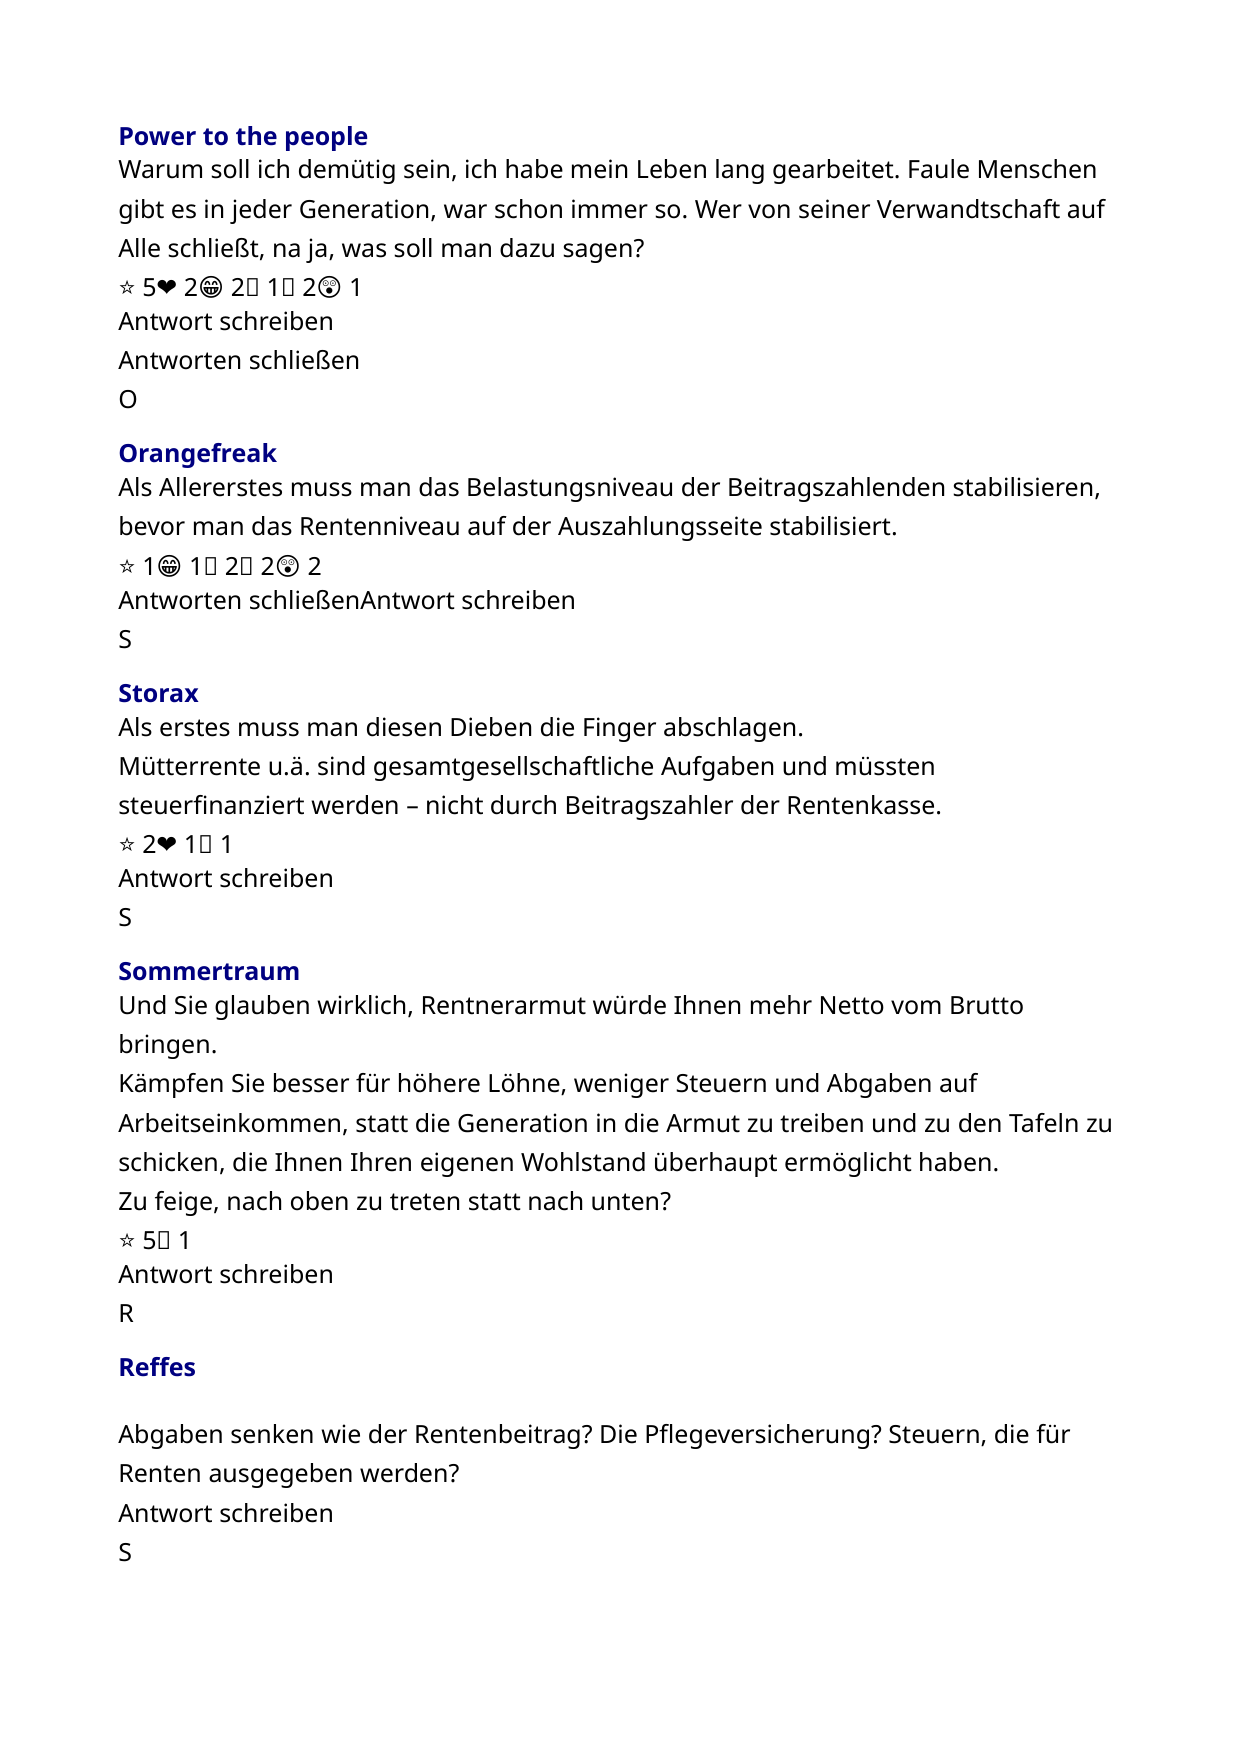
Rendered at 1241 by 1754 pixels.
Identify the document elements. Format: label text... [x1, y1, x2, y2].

text ⭐️ 5🤨 1 [118, 1223, 1122, 1257]
text Antwort schreiben [118, 861, 1122, 895]
text Antwort schreiben [118, 1257, 1122, 1291]
text S [118, 900, 1122, 934]
text Und Sie glauben wirklich, Rentnerarmut würde Ihnen mehr Netto vom Brutto bringen. [118, 988, 1122, 1061]
text Abgaben senken wie der Rentenbeitrag? Die Pflegeversicherung? Steuern, die für Renten ausgegeben werden? [118, 1417, 1122, 1490]
text Warum soll ich demütig sein, ich habe mein Leben lang gearbeitet. Faule Menschen gibt es in jeder Generation, war schon immer so. Wer von seiner Verwandtschaft auf Alle schließt, na ja, was soll man dazu sagen? [118, 152, 1122, 264]
text Kämpfen Sie besser für höhere Löhne, weniger Steuern und Abgaben auf Arbeitseinkommen, statt die Generation in die Armut zu treiben und zu den Tafeln zu schicken, die Ihnen Ihren eigenen Wohlstand überhaupt ermöglicht haben. [118, 1066, 1122, 1178]
subtitle Power to the people [118, 118, 1122, 152]
text ⭐️ 5❤️ 2😁 2🙁 1🤨 2😲 1 [118, 270, 1122, 304]
text Antwort schreiben [118, 304, 1122, 338]
text O [118, 382, 1122, 416]
text Antwort schreiben [118, 1495, 1122, 1529]
text ⭐️ 1😁 1🙁 2🤨 2😲 2 [118, 548, 1122, 582]
text Antworten schließen [118, 343, 1122, 377]
text ⭐️ 2❤️ 1🙁 1 [118, 827, 1122, 861]
subtitle Sommertraum [118, 954, 1122, 988]
text Antworten schließenAntwort schreiben [118, 582, 1122, 616]
text Als erstes muss man diesen Dieben die Finger abschlagen. [118, 709, 1122, 743]
text R [118, 1296, 1122, 1330]
subtitle Storax [118, 675, 1122, 709]
subtitle Reffes [118, 1350, 1122, 1384]
text S [118, 1534, 1122, 1568]
text Mütterrente u.ä. sind gesamtgesellschaftliche Aufgaben und müssten steuerfinanziert werden – nicht durch Beitragszahler der Rentenkasse. [118, 748, 1122, 822]
subtitle Orangefreak [118, 436, 1122, 470]
text Als Allererstes muss man das Belastungsniveau der Beitragszahlenden stabilisieren, bevor man das Rentenniveau auf der Auszahlungsseite stabilisiert. [118, 470, 1122, 543]
text S [118, 621, 1122, 656]
text Zu feige, nach oben zu treten statt nach unten? [118, 1184, 1122, 1218]
